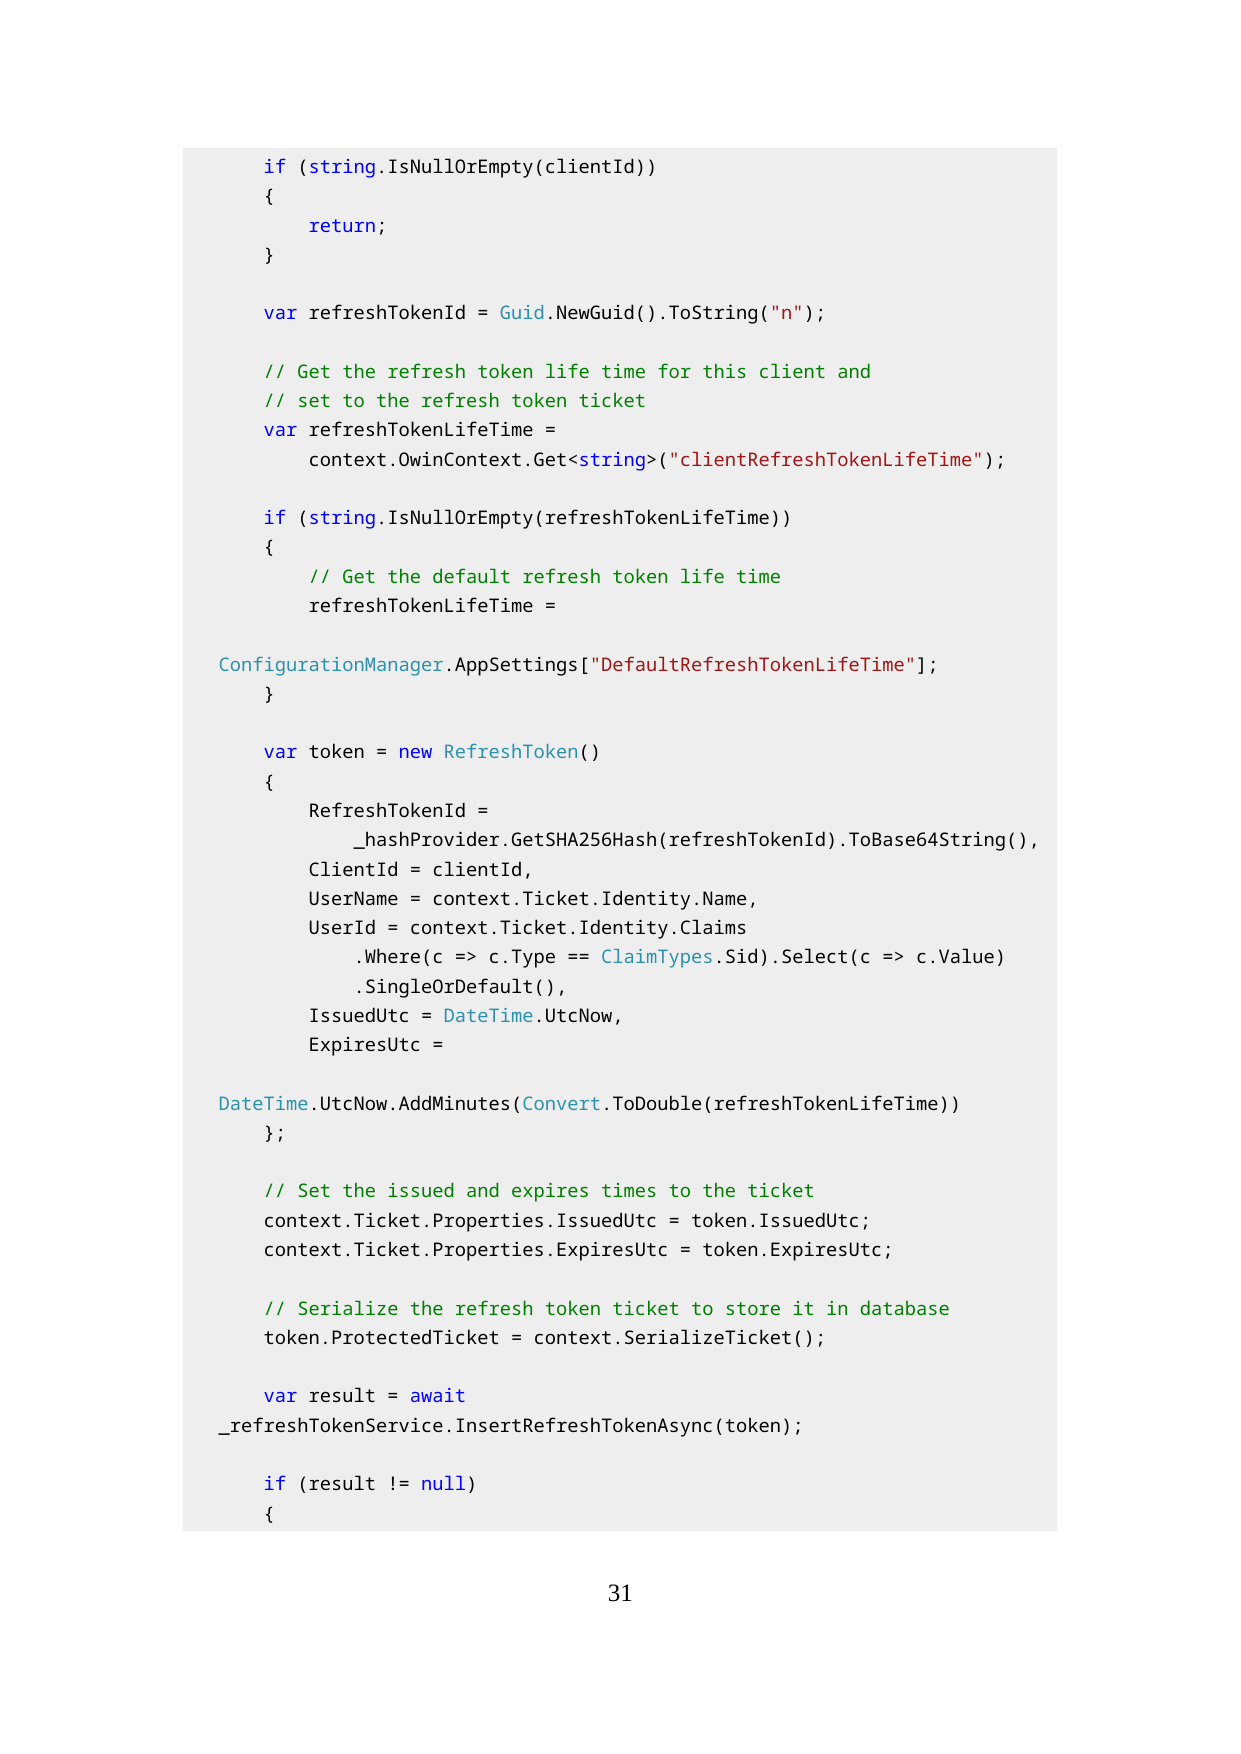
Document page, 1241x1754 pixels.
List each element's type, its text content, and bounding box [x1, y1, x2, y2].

table_header if (string.IsNullOrEmpty(clientId)) { return; } var refreshTokenId = Guid.NewGuid().ToString("n"); // Get the refresh token life time for this client and // set to the refresh token ticket var refreshTokenLifeTime = context.OwinContext.Get<string>("clientRefreshTokenLifeTime"); if (string.IsNullOrEmpty(refreshTokenLifeTime)) { // Get the default refresh token life time refreshTokenLifeTime = ConfigurationManager.AppSettings["DefaultRefreshTokenLifeTime"]; } var token = new RefreshToken() { RefreshTokenId = _hashProvider.GetSHA256Hash(refreshTokenId).ToBase64String(), ClientId = clientId, UserName = context.Ticket.Identity.Name, UserId = context.Ticket.Identity.Claims .Where(c => c.Type == ClaimTypes.Sid).Select(c => c.Value) .SingleOrDefault(), IssuedUtc = DateTime.UtcNow, ExpiresUtc = DateTime.UtcNow.AddMinutes(Convert.ToDouble(refreshTokenLifeTime)) }; // Set the issued and expires times to the ticket context.Ticket.Properties.IssuedUtc = token.IssuedUtc; context.Ticket.Properties.ExpiresUtc = token.ExpiresUtc; // Serialize the refresh token ticket to store it in database token.ProtectedTicket = context.SerializeTicket(); var result = await _refreshTokenService.InsertRefreshTokenAsync(token); if (result != null) { [183, 148, 1057, 1531]
